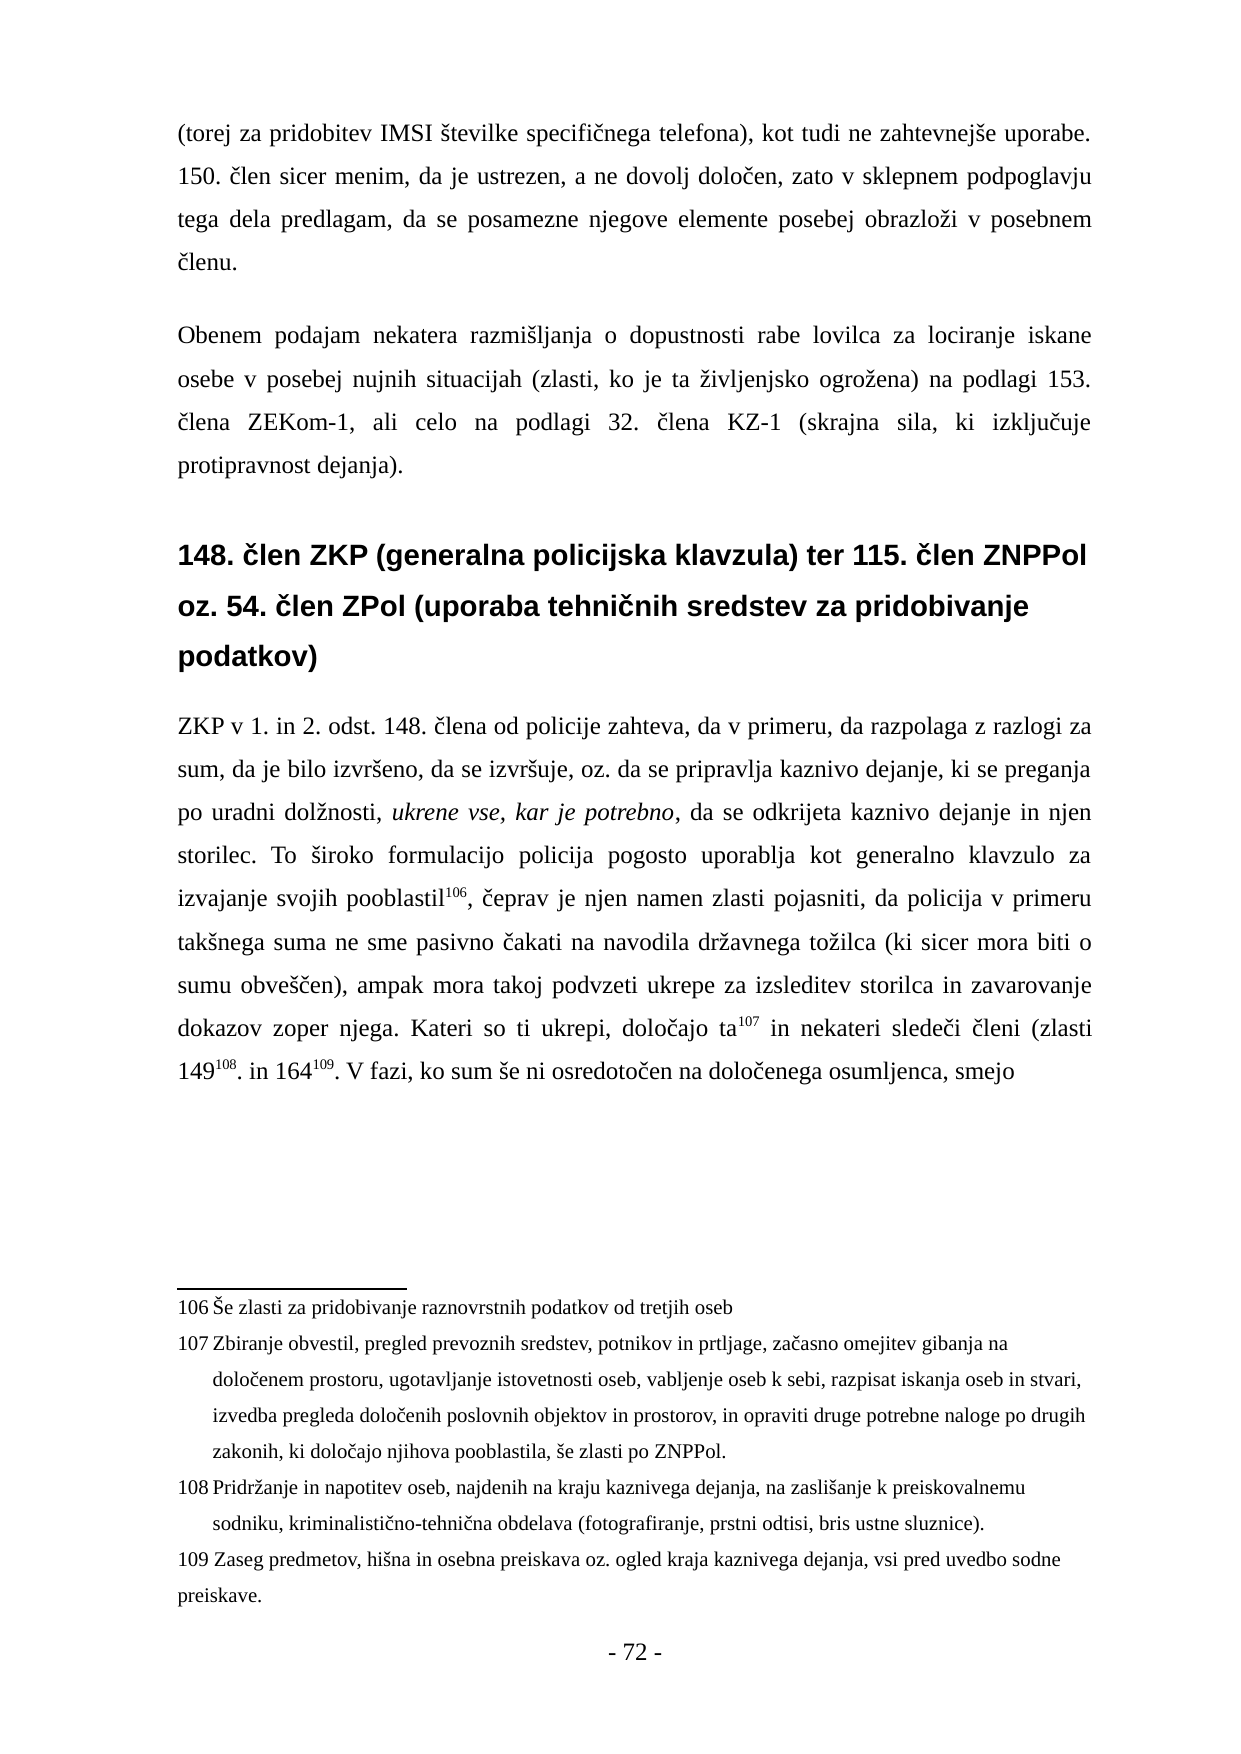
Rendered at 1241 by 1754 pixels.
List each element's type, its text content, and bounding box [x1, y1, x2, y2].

text Zaseg predmetov, hišna in osebna preiskava oz. ogled kraja kaznivega dejanja, vsi pred uvedbo sodne preiskave. [177, 1547, 1093, 1607]
text Zbiranje obvestil, pregled prevoznih sredstev, potnikov in prtljage, začasno omejitev gibanja na določenem prostoru, ugotavljanje istovetnosti oseb, vabljenje oseb k sebi, razpisat iskanja oseb in stvari, izvedba pregleda določenih poslovnih objektov in prostorov, in opraviti druge potrebne naloge po drugih zakonih, ki določajo njihova pooblastila, še zlasti po ZNPPol. [177, 1331, 1093, 1463]
text (torej za pridobitev IMSI številke specifičnega telefona), kot tudi ne zahtevnejše uporabe. 150. člen sicer menim, da je ustrezen, a ne dovolj določen, zato v sklepnem podpoglavju tega dela predlagam, da se posamezne njegove elemente posebej obrazloži v posebnem členu. [177, 118, 1093, 276]
text Pridržanje in napotitev oseb, najdenih na kraju kaznivega dejanja, na zaslišanje k preiskovalnemu sodniku, kriminalistično-tehnična obdelava (fotografiranje, prstni odtisi, bris ustne sluznice). [177, 1475, 1093, 1535]
text Še zlasti za pridobivanje raznovrstnih podatkov od tretjih oseb [177, 1295, 1093, 1319]
subtitle 148. člen ZKP (generalna policijska klavzula) ter 115. člen ZNPPol oz. 54. člen ZPol (uporaba tehničnih sredstev za pridobivanje podatkov) [177, 538, 1093, 673]
text Obenem podajam nekatera razmišljanja o dopustnosti rabe lovilca za lociranje iskane osebe v posebej nujnih situacijah (zlasti, ko je ta življenjsko ogrožena) na podlagi 153. člena ZEKom-1, ali celo na podlagi 32. člena KZ-1 (skrajna sila, ki izključuje protipravnost dejanja). [177, 321, 1093, 479]
text ZKP v 1. in 2. odst. 148. člena od policije zahteva, da v primeru, da razpolaga z razlogi za sum, da je bilo izvršeno, da se izvršuje, oz. da se pripravlja kaznivo dejanje, ki se preganja po uradni dolžnosti, ukrene vse, kar je potrebno, da se odkrijeta kaznivo dejanje in njen storilec. To široko formulacijo policija pogosto uporablja kot generalno klavzulo za izvajanje svojih pooblastil, čeprav je njen namen zlasti pojasniti, da policija v primeru takšnega suma ne sme pasivno čakati na navodila državnega tožilca (ki sicer mora biti o sumu obveščen), ampak mora takoj podvzeti ukrepe za izsleditev storilca in zavarovanje dokazov zoper njega. Kateri so ti ukrepi, določajo ta in nekateri sledeči členi (zlasti 149. in 164. V fazi, ko sum še ni osredotočen na določenega osumljenca, smejo [177, 711, 1093, 1085]
